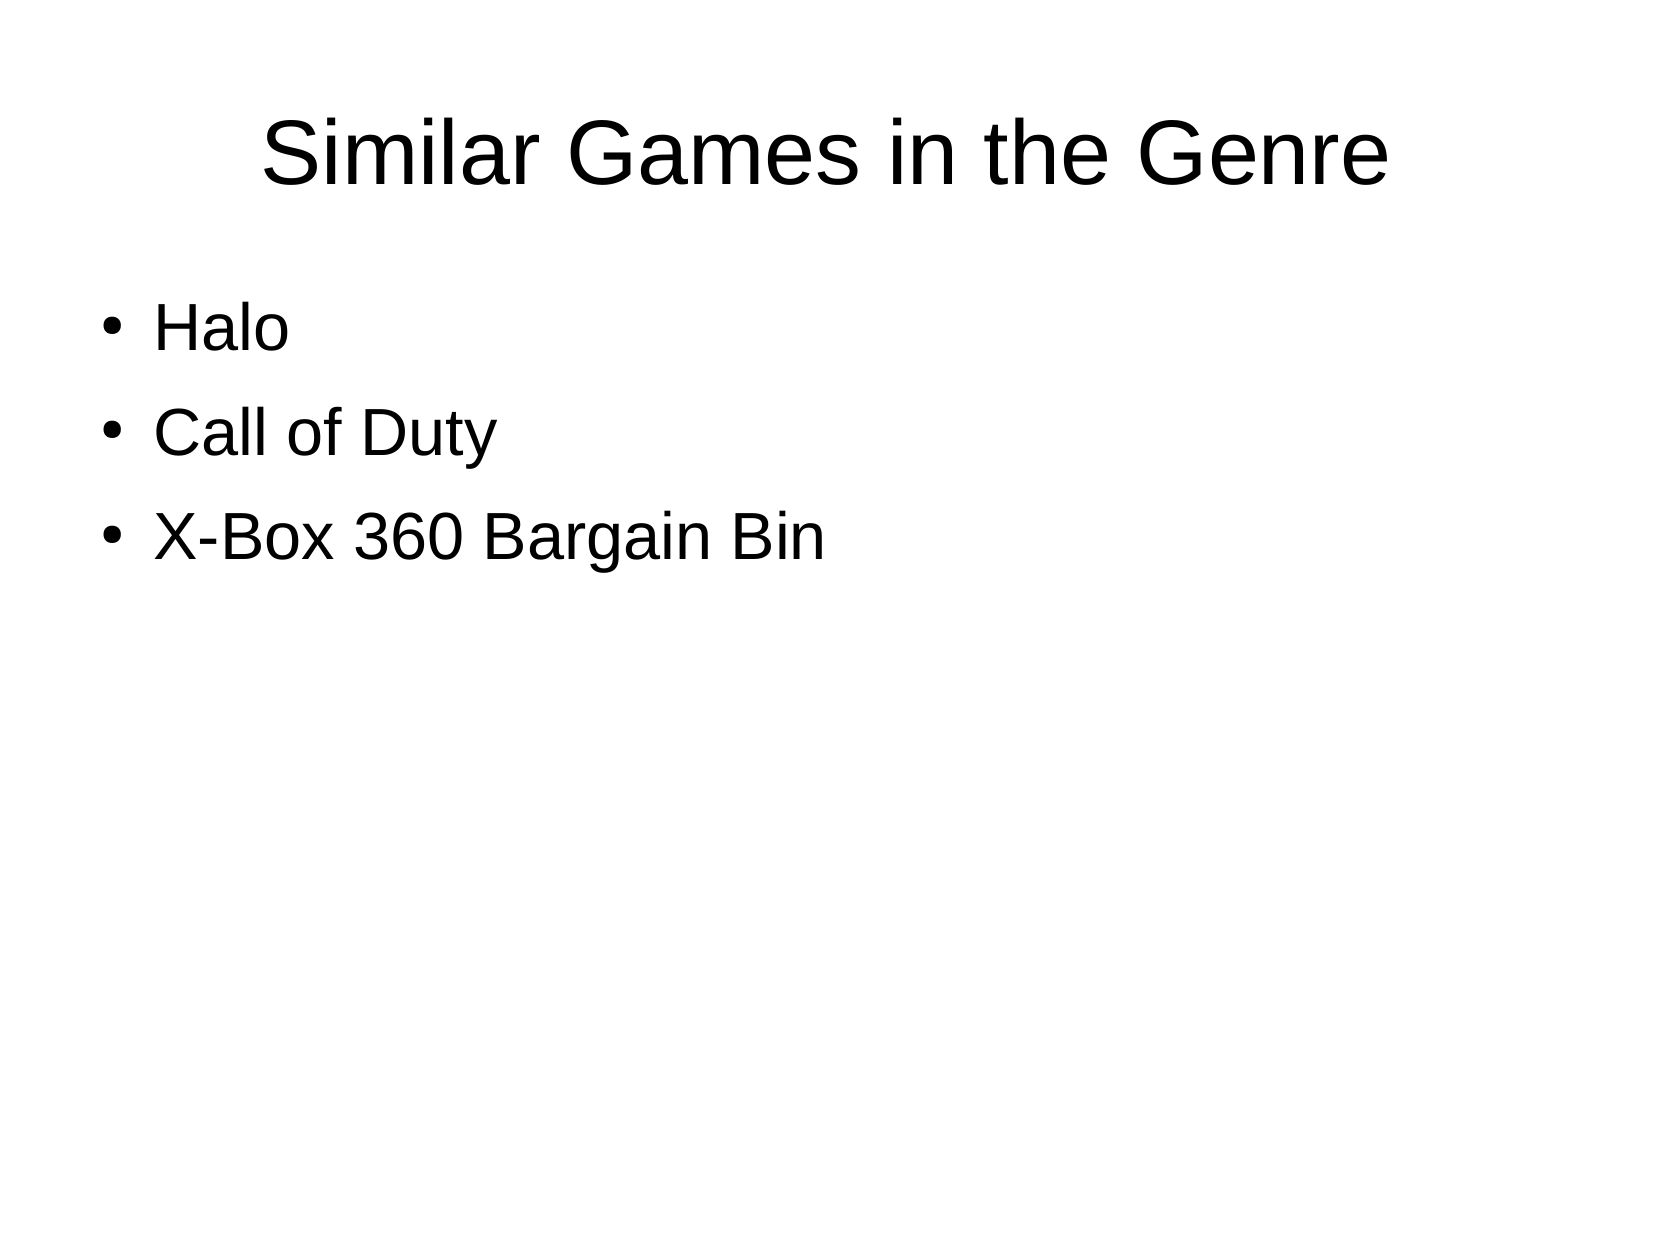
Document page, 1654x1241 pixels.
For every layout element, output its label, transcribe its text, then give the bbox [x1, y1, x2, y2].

title Similar Games in the Genre [82, 49, 1571, 257]
list Halo Call of Duty X-Box 360 Bargain Bin [82, 290, 1571, 1010]
